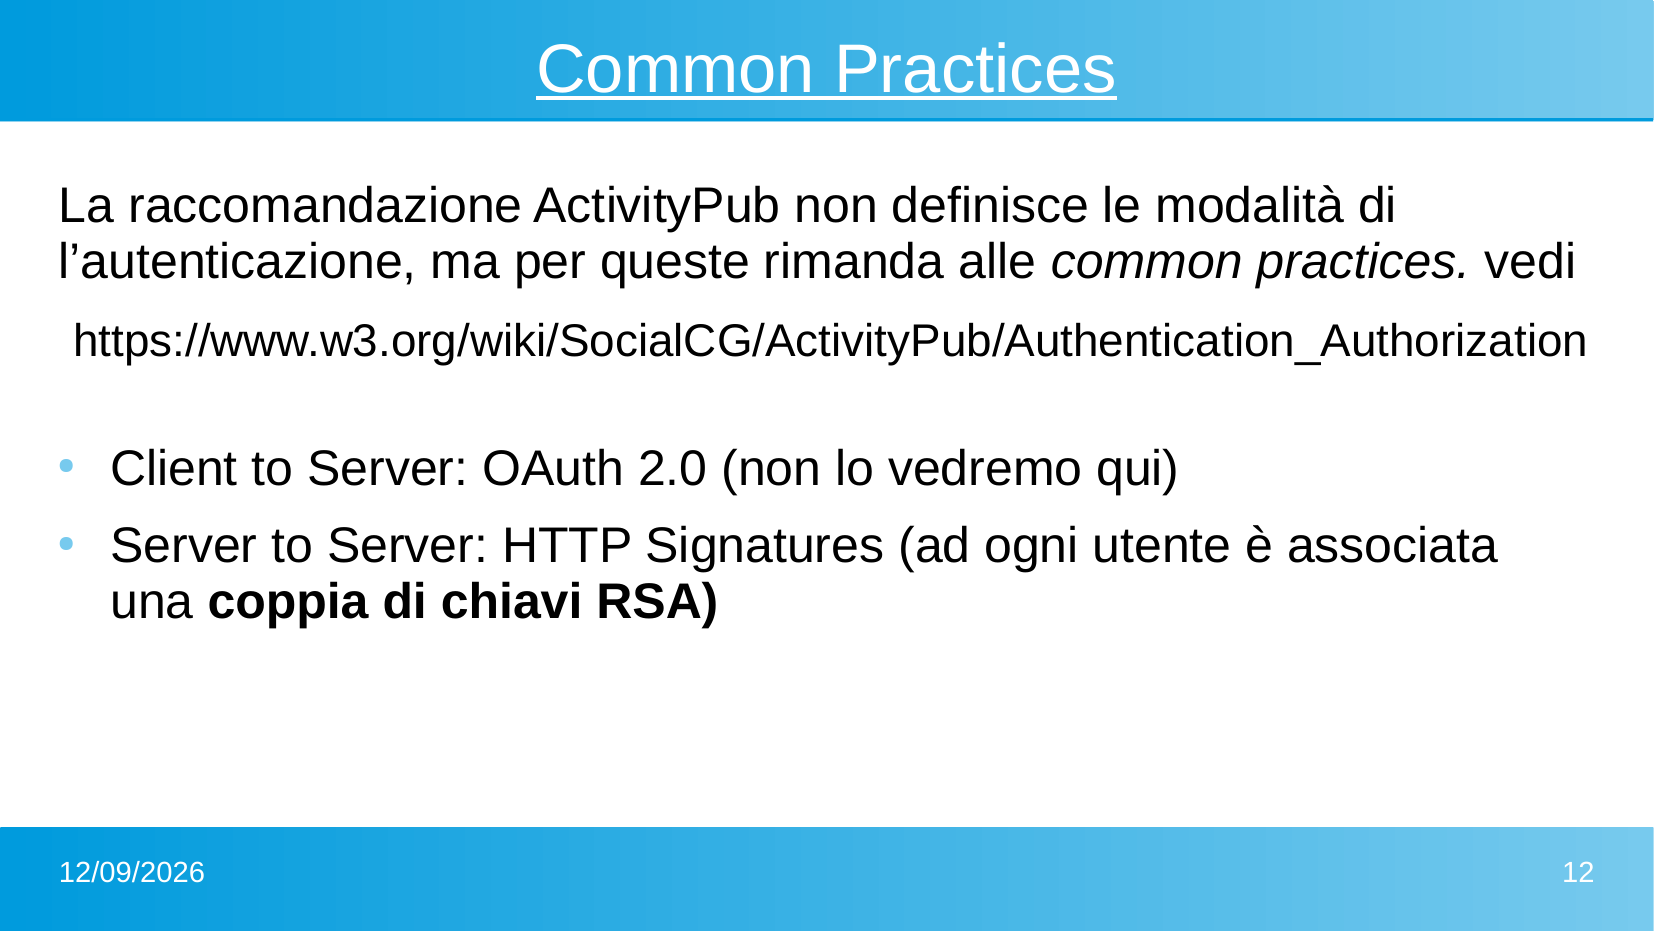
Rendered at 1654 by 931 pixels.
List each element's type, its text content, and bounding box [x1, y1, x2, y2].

list La raccomandazione ActivityPub non definisce le modalità di l’autenticazione, ma per queste rimanda alle common practices. vedi https://www.w3.org/wiki/SocialCG/ActivityPub/Authentication_Authorization [59, 177, 1595, 376]
title Common Practices [59, 29, 1595, 108]
list Client to Server: OAuth 2.0 (non lo vedremo qui) Server to Server: HTTP Signatures (ad ogni utente è associata una coppia di chiavi RSA) [39, 439, 1576, 638]
